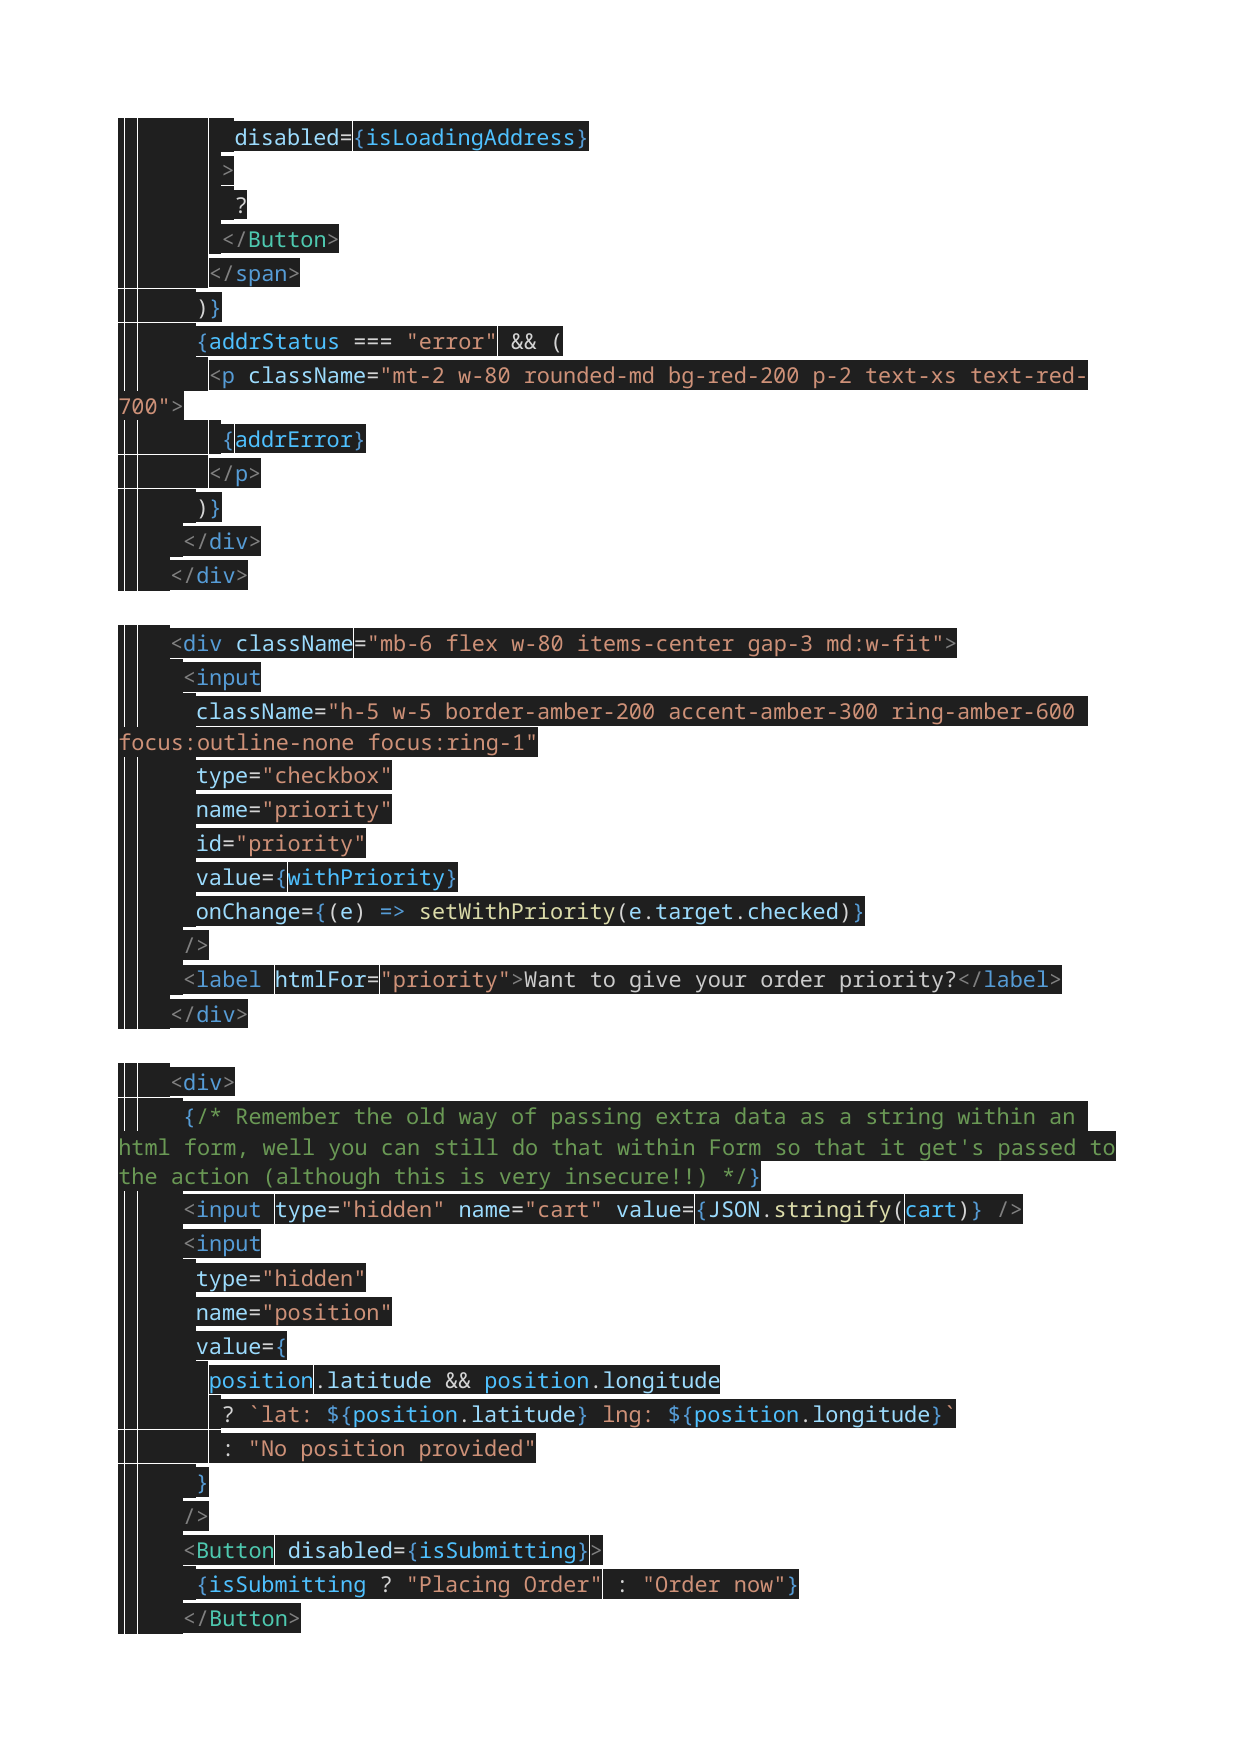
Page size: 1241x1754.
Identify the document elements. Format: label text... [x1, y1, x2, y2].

text {addrStatus === "error" && ( [118, 322, 1122, 357]
text <input type="hidden" name="cart" value={JSON.stringify(cart)} /> [118, 1191, 1122, 1225]
text <label htmlFor="priority">Want to give your order priority?</label> [118, 961, 1122, 995]
text </div> [118, 523, 1122, 557]
text ? `lat: ${position.latitude} lng: ${position.longitude}` [118, 1395, 1122, 1429]
text </p> [118, 454, 1122, 488]
text name="position" [118, 1293, 1122, 1327]
text value={ [118, 1327, 1122, 1361]
text type="checkbox" [118, 757, 1122, 791]
text disabled={isLoadingAddress} [118, 118, 1122, 152]
text className="h-5 w-5 border-amber-200 accent-amber-300 ring-amber-600 focus:outline-none focus:ring-1" [118, 693, 1122, 757]
text </Button> [118, 1600, 1122, 1634]
text <p className="mt-2 w-80 rounded-md bg-red-200 p-2 text-xs text-red-700"> [118, 357, 1122, 420]
text )} [118, 288, 1122, 322]
text <Button disabled={isSubmitting}> [118, 1532, 1122, 1566]
text } [118, 1463, 1122, 1498]
text <input [118, 659, 1122, 693]
text : "No position provided" [118, 1429, 1122, 1463]
text position.latitude && position.longitude [118, 1361, 1122, 1395]
text </div> [118, 995, 1122, 1029]
text {addrError} [118, 420, 1122, 454]
text type="hidden" [118, 1259, 1122, 1293]
text onChange={(e) => setWithPriority(e.target.checked)} [118, 893, 1122, 927]
text )} [118, 488, 1122, 523]
text </span> [118, 254, 1122, 288]
text name="priority" [118, 791, 1122, 825]
text value={withPriority} [118, 859, 1122, 893]
text /> [118, 927, 1122, 961]
text > [118, 152, 1122, 186]
text <input [118, 1225, 1122, 1259]
text <div className="mb-6 flex w-80 items-center gap-3 md:w-fit"> [118, 625, 1122, 659]
text {/* Remember the old way of passing extra data as a string within an html form, well you can still do that within Form so that it get's passed to the action (although this is very insecure!!) */} [118, 1097, 1122, 1191]
text {isSubmitting ? "Placing Order" : "Order now"} [118, 1566, 1122, 1600]
text <div> [118, 1063, 1122, 1097]
text id="priority" [118, 825, 1122, 859]
text </div> [118, 557, 1122, 591]
text ? [118, 186, 1122, 220]
text /> [118, 1498, 1122, 1532]
text </Button> [118, 220, 1122, 254]
